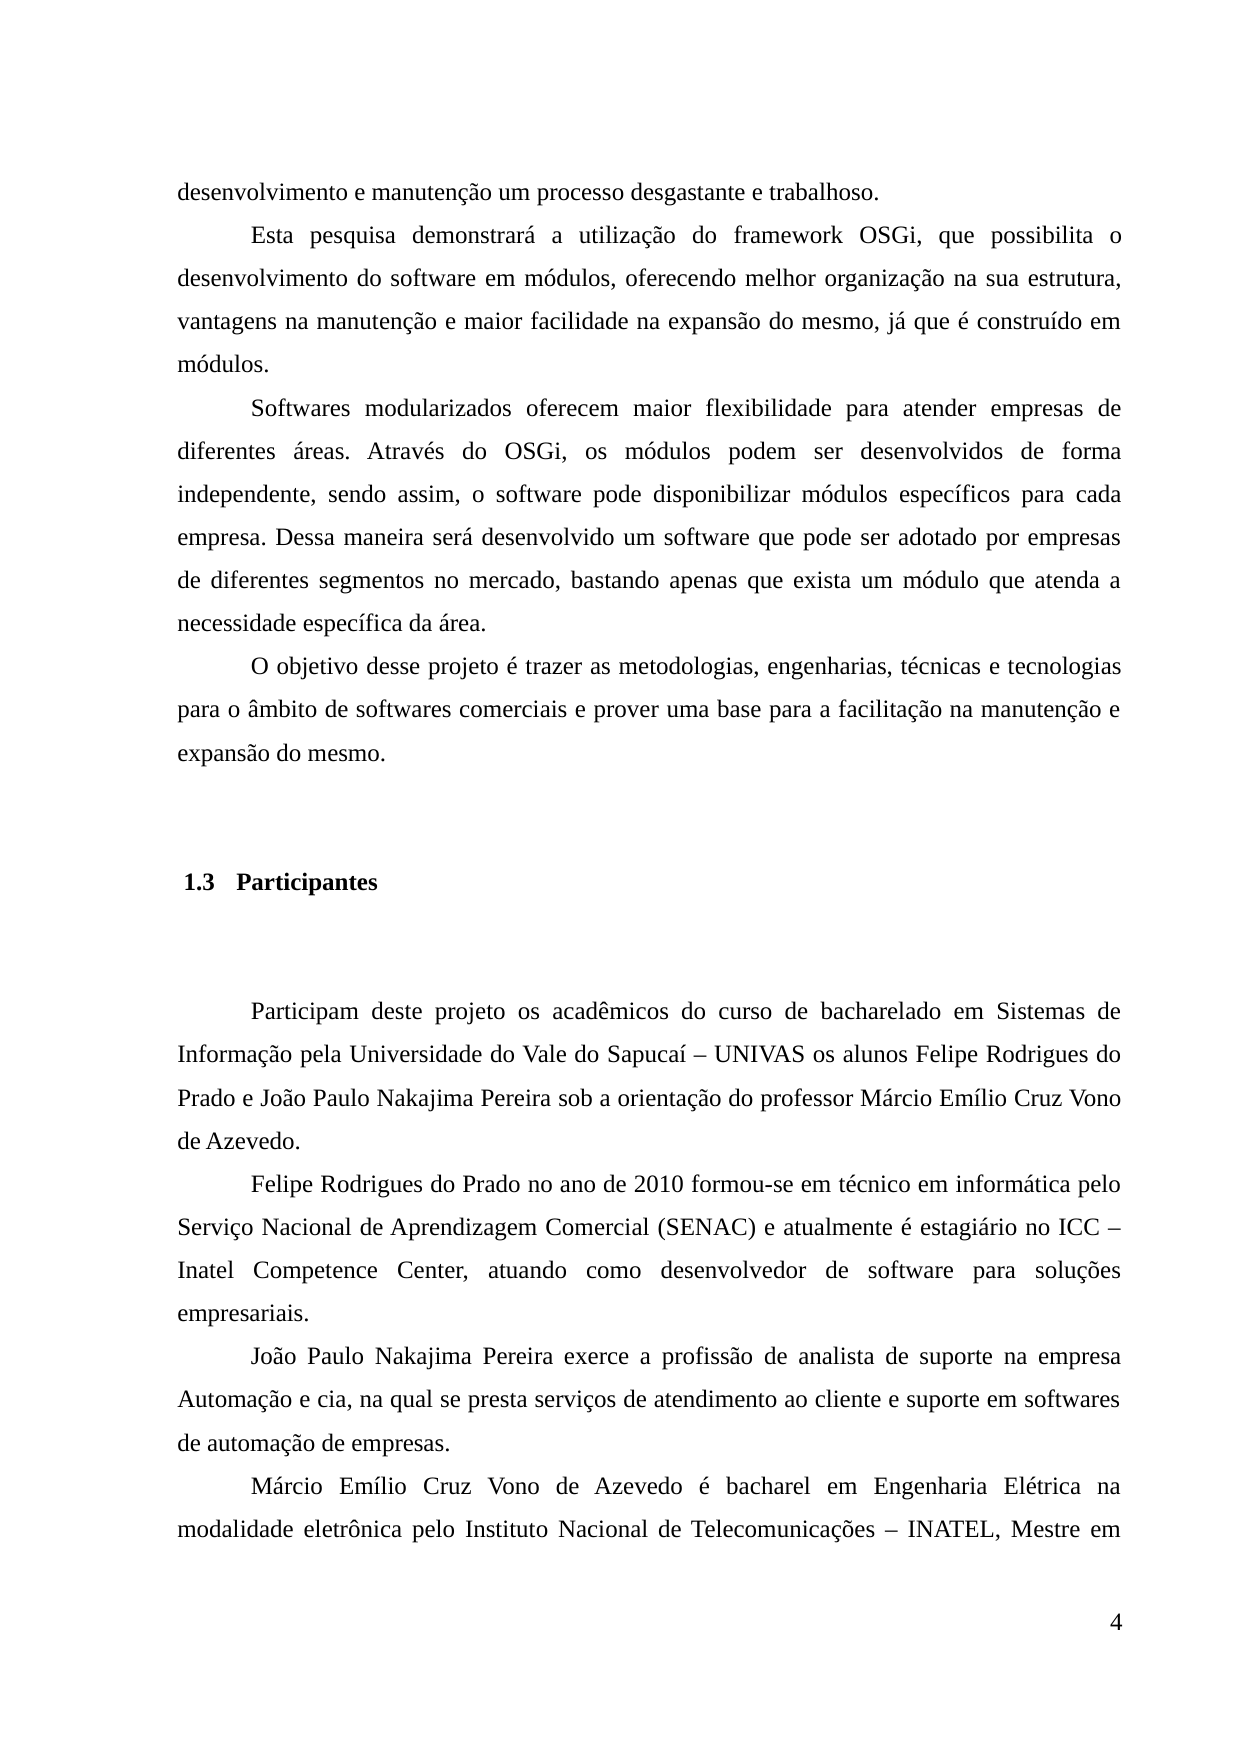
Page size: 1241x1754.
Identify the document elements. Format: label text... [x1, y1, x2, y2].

text desenvolvimento e manutenção um processo desgastante e trabalhoso. [177, 177, 1122, 206]
text João Paulo Nakajima Pereira exerce a profissão de analista de suporte na empresa Automação e cia, na qual se presta serviços de atendimento ao cliente e suporte em softwares de automação de empresas. [177, 1341, 1122, 1456]
subtitle Participantes [177, 867, 1122, 896]
text Esta pesquisa demonstrará a utilização do framework OSGi, que possibilita o desenvolvimento do software em módulos, oferecendo melhor organização na sua estrutura, vantagens na manutenção e maior facilidade na expansão do mesmo, já que é construído em módulos. [177, 220, 1122, 378]
text Márcio Emílio Cruz Vono de Azevedo é bacharel em Engenharia Elétrica na modalidade eletrônica pelo Instituto Nacional de Telecomunicações – INATEL, Mestre em [177, 1471, 1122, 1543]
text Softwares modularizados oferecem maior flexibilidade para atender empresas de diferentes áreas. Através do OSGi, os módulos podem ser desenvolvidos de forma independente, sendo assim, o software pode disponibilizar módulos específicos para cada empresa. Dessa maneira será desenvolvido um software que pode ser adotado por empresas de diferentes segmentos no mercado, bastando apenas que exista um módulo que atenda a necessidade específica da área. [177, 393, 1122, 637]
text Participam deste projeto os acadêmicos do curso de bacharelado em Sistemas de Informação pela Universidade do Vale do Sapucaí – UNIVAS os alunos Felipe Rodrigues do Prado e João Paulo Nakajima Pereira sob a orientação do professor Márcio Emílio Cruz Vono de Azevedo. [177, 996, 1122, 1154]
text Felipe Rodrigues do Prado no ano de 2010 formou-se em técnico em informática pelo Serviço Nacional de Aprendizagem Comercial (SENAC) e atualmente é estagiário no ICC – Inatel Competence Center, atuando como desenvolvedor de software para soluções empresariais. [177, 1169, 1122, 1327]
text O objetivo desse projeto é trazer as metodologias, engenharias, técnicas e tecnologias para o âmbito de softwares comerciais e prover uma base para a facilitação na manutenção e expansão do mesmo. [177, 651, 1122, 766]
